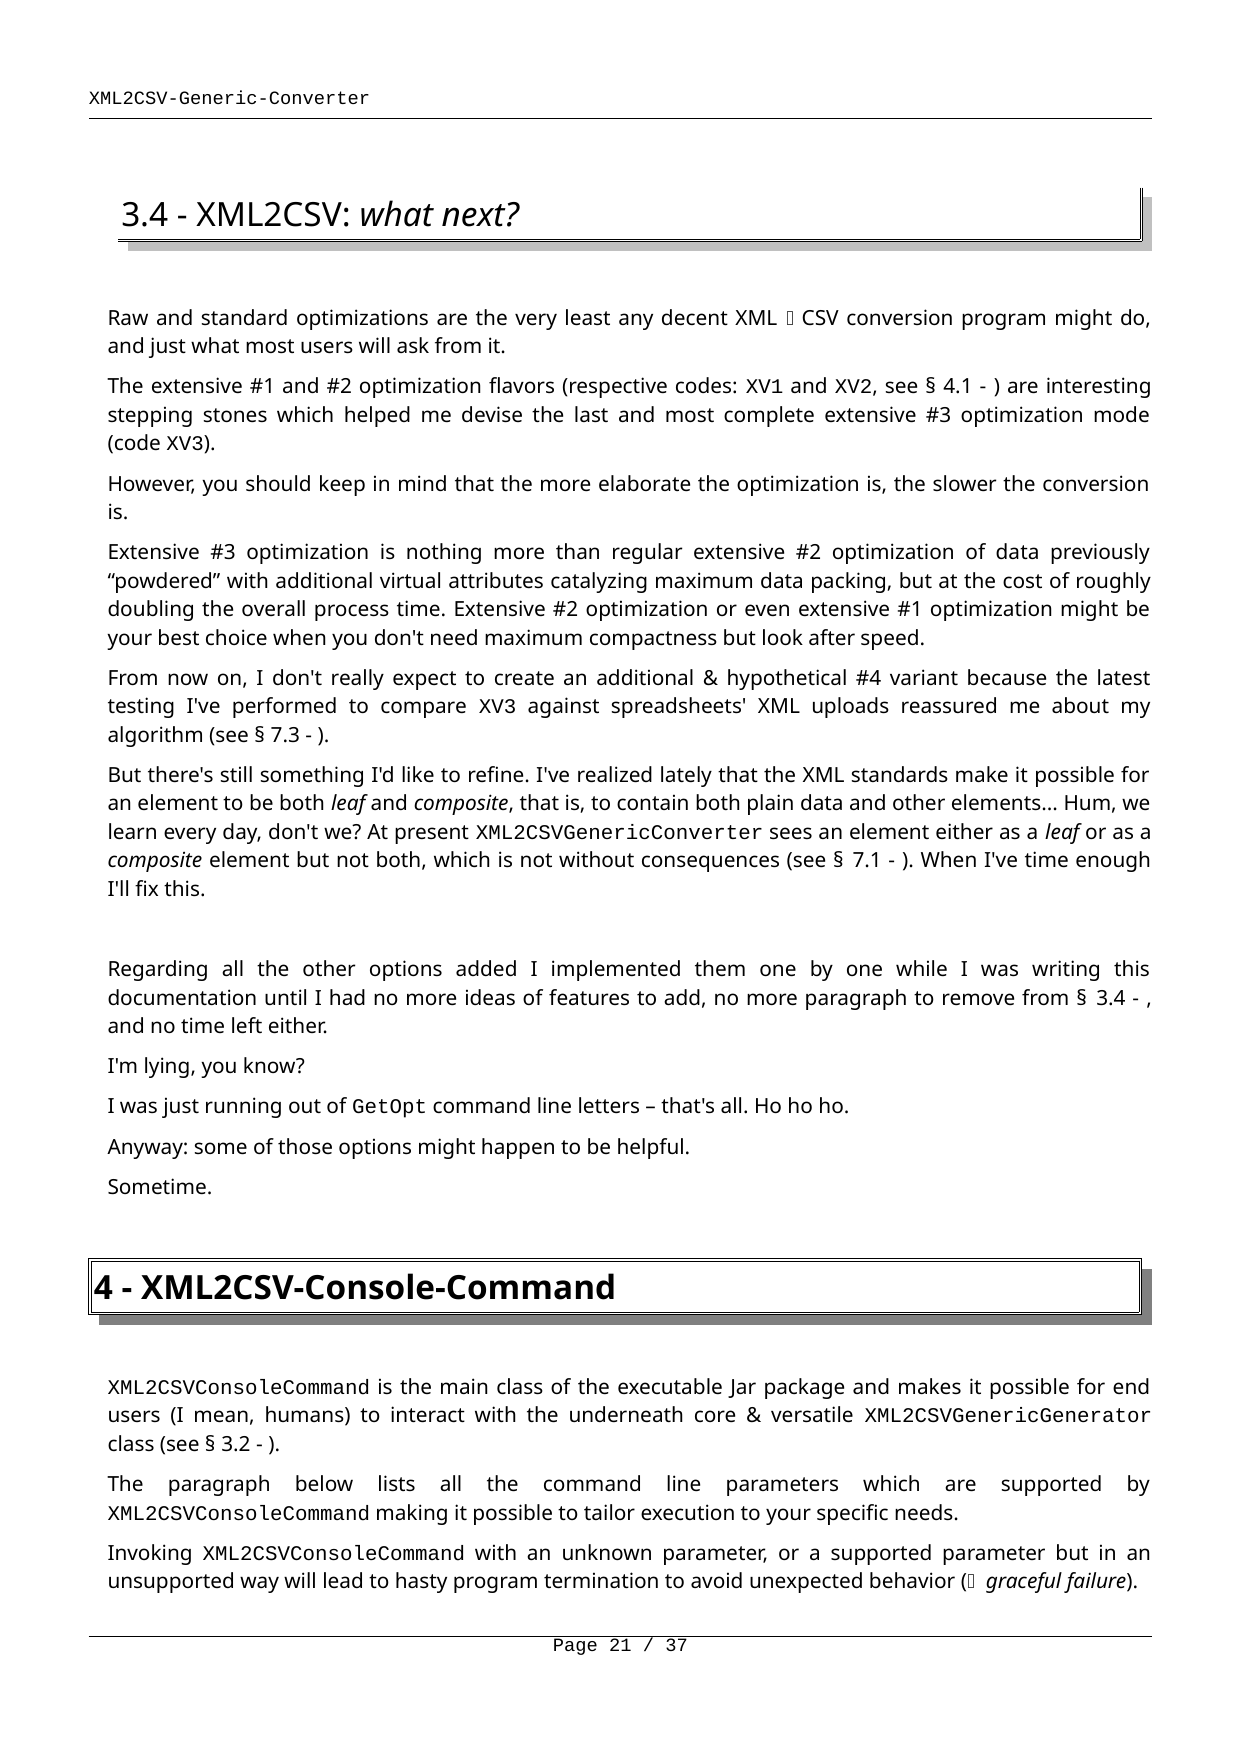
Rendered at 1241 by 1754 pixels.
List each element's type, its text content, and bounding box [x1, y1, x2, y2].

text From now on, I don't really expect to create an additional & hypothetical #4 variant because the latest testing I've performed to compare XV3 against spreadsheets' XML uploads reassured me about my algorithm (see § 7.3 - ). [107, 663, 1152, 748]
text I was just running out of GetOpt command line letters – that's all. Ho ho ho. [107, 1092, 1152, 1120]
text Invoking XML2CSVConsoleCommand with an unknown parameter, or a supported parameter but in an unsupported way will lead to hasty program termination to avoid unexpected behavior (_ graceful failure). [107, 1538, 1152, 1595]
text The paragraph below lists all the command line parameters which are supported by XML2CSVConsoleCommand making it possible to tailor execution to your specific needs. [107, 1469, 1152, 1526]
text Raw and standard optimizations are the very least any decent XML _ CSV conversion program might do, and just what most users will ask from it. [107, 303, 1152, 359]
text Anyway: some of those options might happen to be helpful. [107, 1132, 1152, 1160]
text Regarding all the other options added I implemented them one by one while I was writing this documentation until I had no more ideas of features to add, no more paragraph to remove from § 3.4 - , and no time left either. [107, 954, 1152, 1039]
text Sometime. [107, 1172, 1152, 1201]
text But there's still something I'd like to refine. I've realized lately that the XML standards make it possible for an element to be both leaf and composite, that is, to contain both plain data and other elements... Hum, we learn every day, don't we? At present XML2CSVGenericConverter sees an element either as a leaf or as a composite element but not both, which is not without consequences (see § 7.1 - ). When I've time enough I'll fix this. [107, 760, 1152, 902]
text The extensive #1 and #2 optimization flavors (respective codes: XV1 and XV2, see § 4.1 - ) are interesting stepping stones which helped me devise the last and most complete extensive #3 optimization mode (code XV3). [107, 371, 1152, 457]
text I'm lying, you know? [107, 1051, 1152, 1080]
text However, you should keep in mind that the more elaborate the optimization is, the slower the conversion is. [107, 469, 1152, 526]
subtitle XML2CSV: what next? [118, 188, 1142, 241]
subtitle XML2CSV-Console-Command [89, 1259, 1141, 1314]
text Extensive #3 optimization is nothing more than regular extensive #2 optimization of data previously “powdered” with additional virtual attributes catalyzing maximum data packing, but at the cost of roughly doubling the overall process time. Extensive #2 optimization or even extensive #1 optimization might be your best choice when you don't need maximum compactness but look after speed. [107, 537, 1152, 651]
text XML2CSVConsoleCommand is the main class of the executable Jar package and makes it possible for end users (I mean, humans) to interact with the underneath core & versatile XML2CSVGenericGenerator class (see § 3.2 - ). [107, 1372, 1152, 1458]
